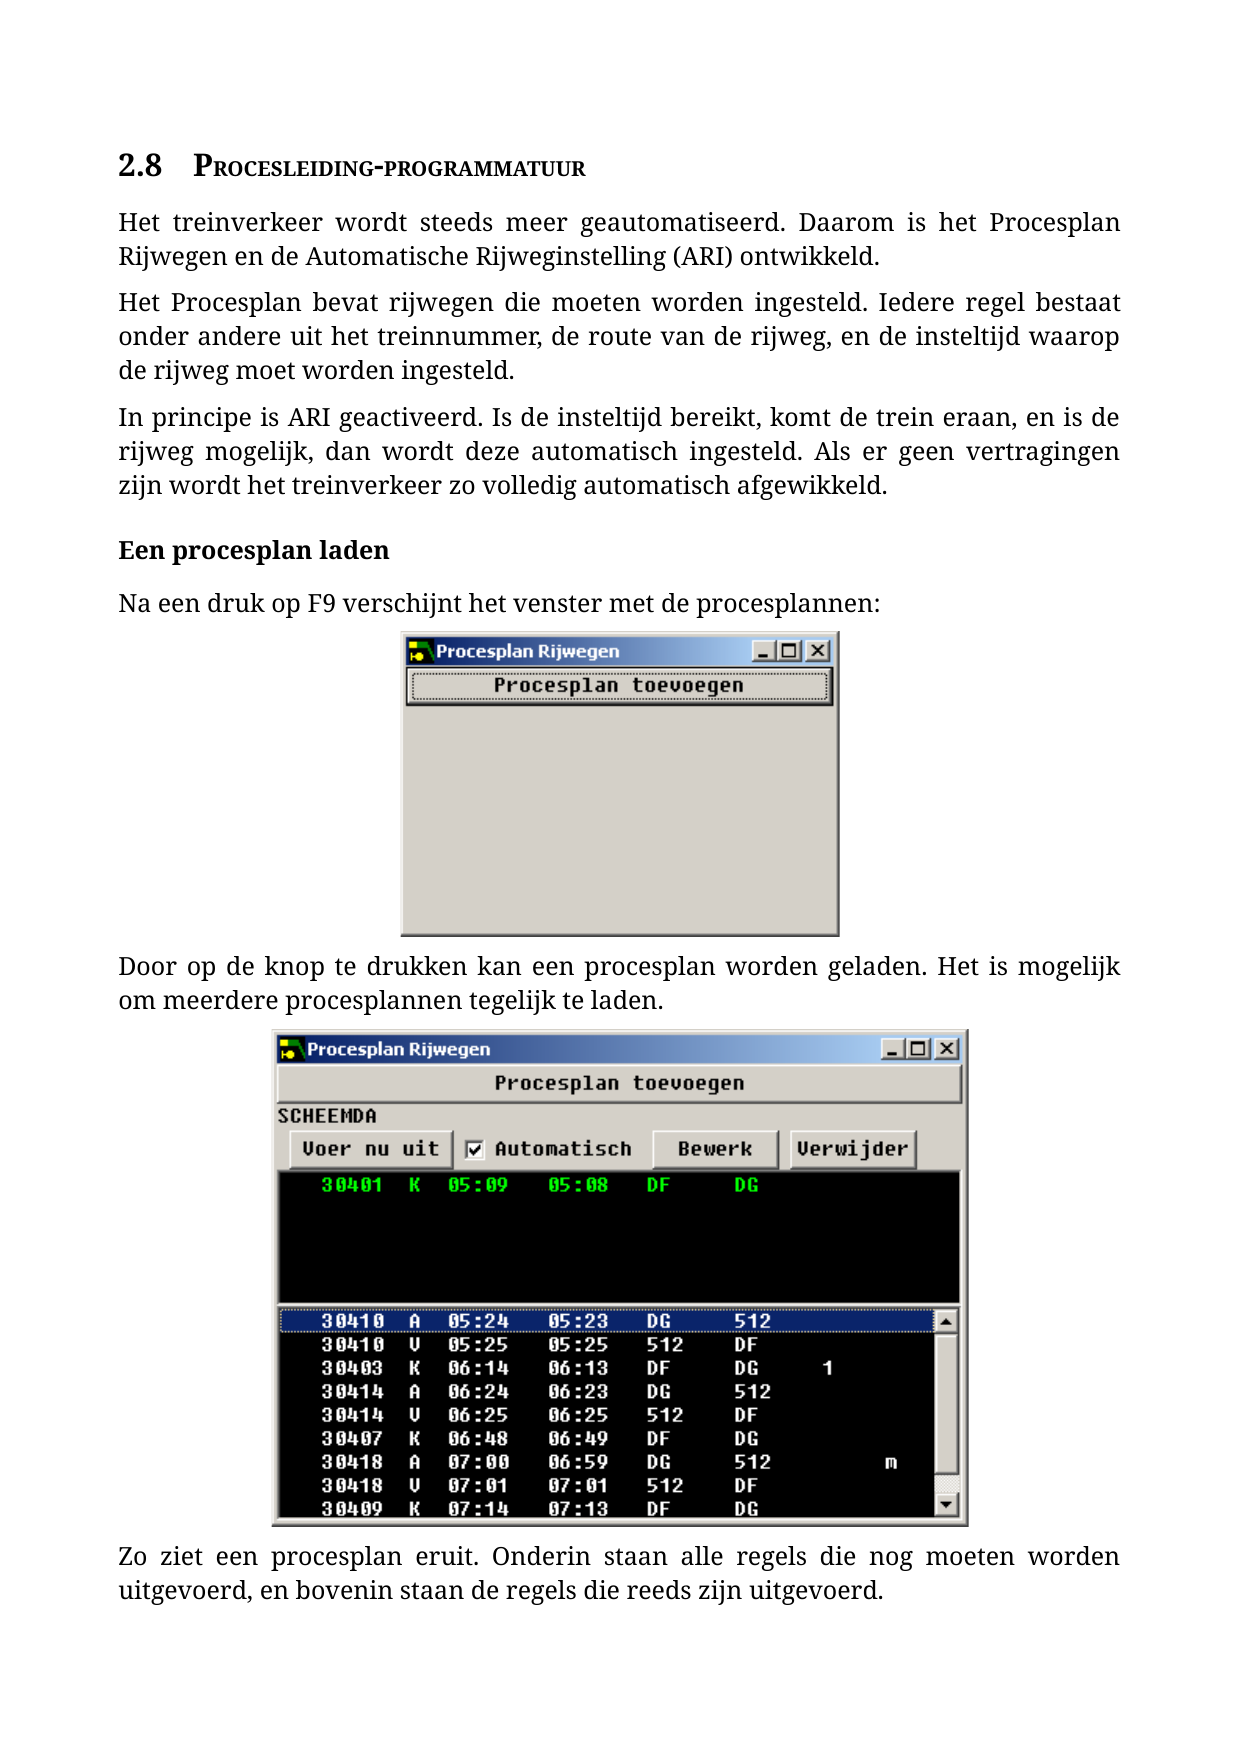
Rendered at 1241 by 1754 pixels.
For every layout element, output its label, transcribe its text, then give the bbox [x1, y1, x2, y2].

text Het treinverkeer wordt steeds meer geautomatiseerd. Daarom is het Procesplan Rijwegen en de Automatische Rijweginstelling (ARI) ontwikkeld. [118, 204, 1122, 272]
picture [271, 1029, 969, 1527]
text Door op de knop te drukken kan een procesplan worden geladen. Het is mogelijk om meerdere procesplannen tegelijk te laden. [118, 949, 1122, 1017]
text Na een druk op F9 verschijnt het venster met de procesplannen: [118, 585, 1122, 619]
text In principe is ARI geactiveerd. Is de insteltijd bereikt, komt de trein eraan, en is de rijweg mogelijk, dan wordt deze automatisch ingesteld. Als er geen vertragingen zijn wordt het treinverkeer zo volledig automatisch afgewikkeld. [118, 399, 1122, 501]
text Het Procesplan bevat rijwegen die moeten worden ingesteld. Iedere regel bestaat onder andere uit het treinnummer, de route van de rijweg, en de insteltijd waarop de rijweg moet worden ingesteld. [118, 285, 1122, 387]
text Zo ziet een procesplan eruit. Onderin staan alle regels die nog moeten worden uitgevoerd, en bovenin staan de regels die reeds zijn uitgevoerd. [118, 1539, 1122, 1607]
subtitle Procesleiding-programmatuur [118, 143, 1122, 186]
picture [400, 631, 840, 937]
subtitle Een procesplan laden [118, 533, 1122, 567]
